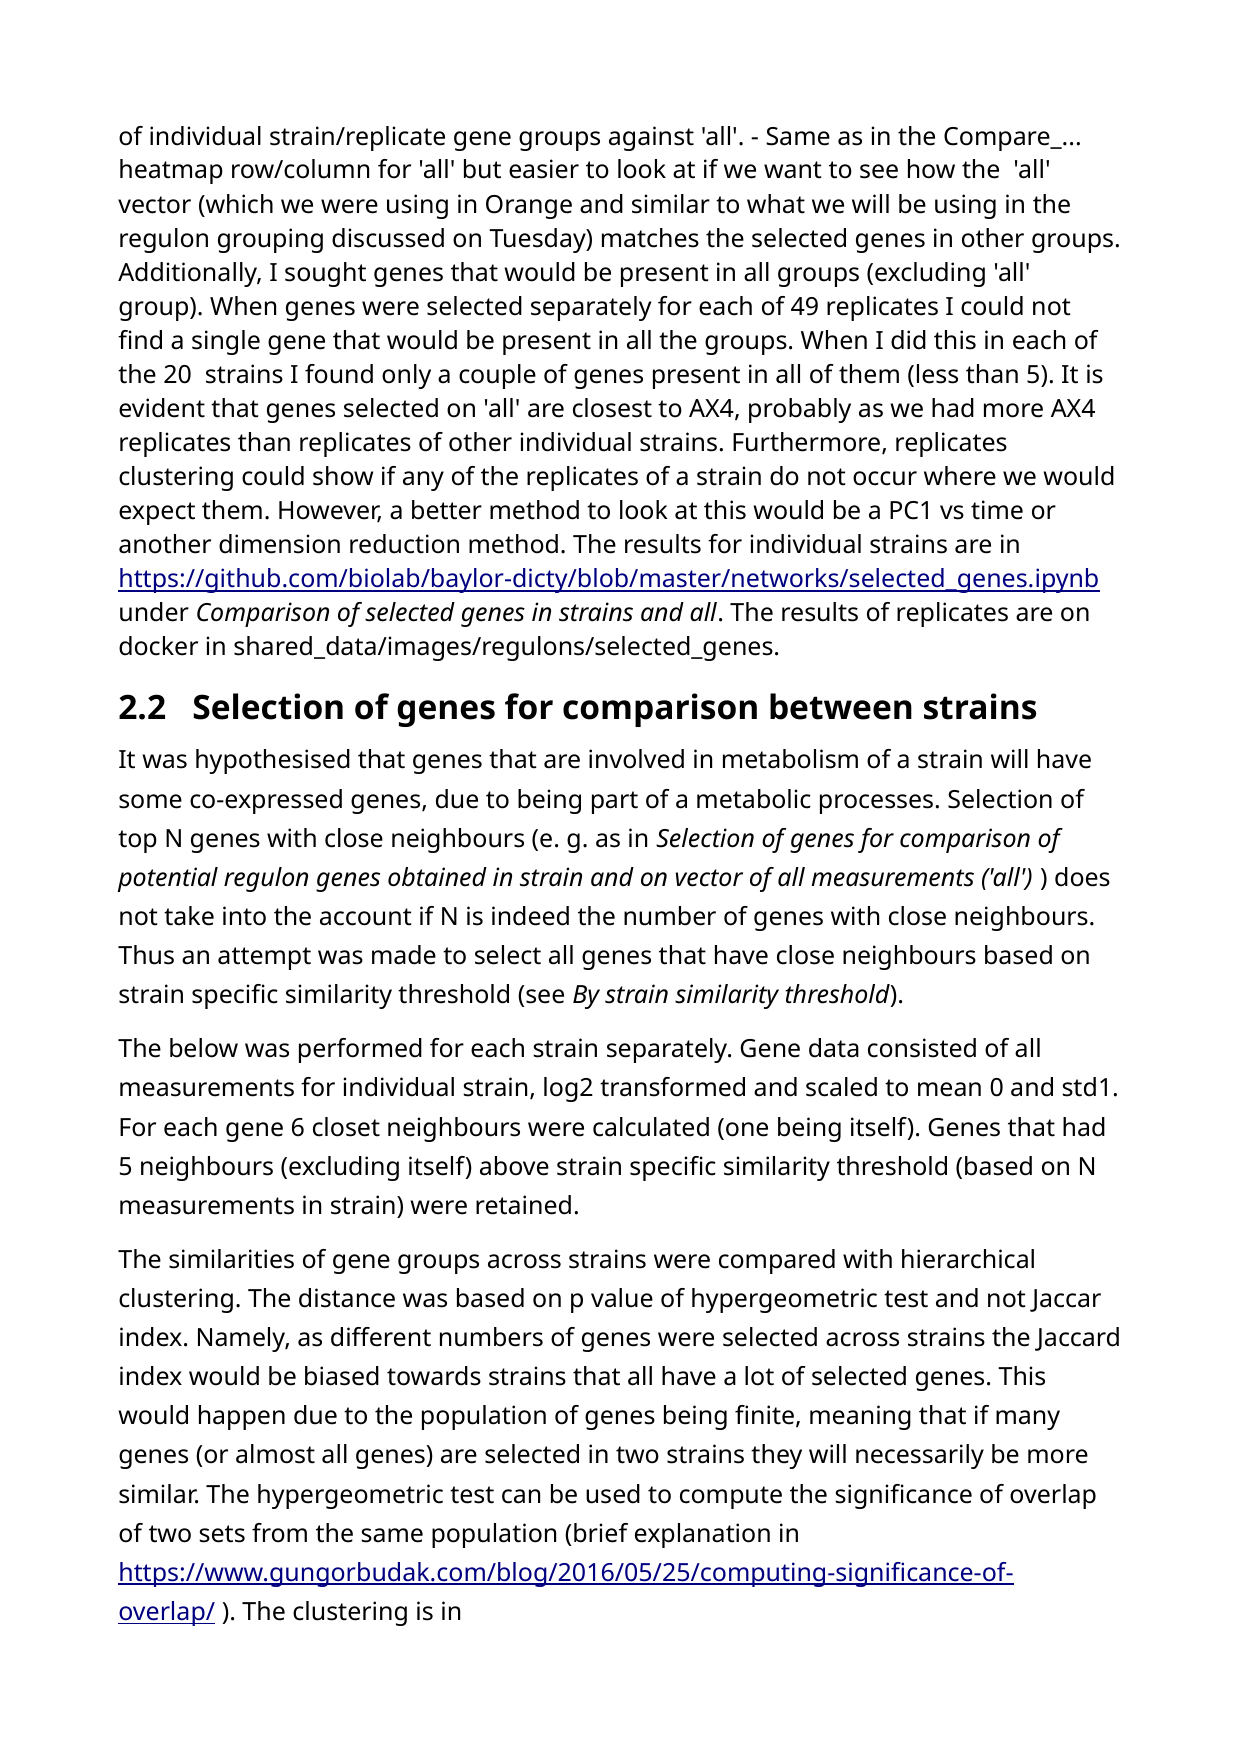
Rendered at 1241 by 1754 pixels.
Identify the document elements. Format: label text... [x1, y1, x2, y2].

text The below was performed for each strain separately. Gene data consisted of all measurements for individual strain, log2 transformed and scaled to mean 0 and std1. For each gene 6 closet neighbours were calculated (one being itself). Genes that had 5 neighbours (excluding itself) above strain specific similarity threshold (based on N measurements in strain) were retained. [118, 1031, 1122, 1222]
text of individual strain/replicate gene groups against 'all'. - Same as in the Compare_... heatmap row/column for 'all' but easier to look at if we want to see how the 'all' vector (which we were using in Orange and similar to what we will be using in the regulon grouping discussed on Tuesday) matches the selected genes in other groups. Additionally, I sought genes that would be present in all groups (excluding 'all' group). When genes were selected separately for each of 49 replicates I could not find a single gene that would be present in all the groups. When I did this in each of the 20 strains I found only a couple of genes present in all of them (less than 5). It is evident that genes selected on 'all' are closest to AX4, probably as we had more AX4 replicates than replicates of other individual strains. Furthermore, replicates clustering could show if any of the replicates of a strain do not occur where we would expect them. However, a better method to look at this would be a PC1 vs time or another dimension reduction method. The results for individual strains are in https://github.com/biolab/baylor-dicty/blob/master/networks/selected_genes.ipynb under Comparison of selected genes in strains and all. The results of replicates are on docker in shared_data/images/regulons/selected_genes. [118, 118, 1122, 663]
text It was hypothesised that genes that are involved in metabolism of a strain will have some co-expressed genes, due to being part of a metabolic processes. Selection of top N genes with close neighbours (e. g. as in Selection of genes for comparison of potential regulon genes obtained in strain and on vector of all measurements ('all') ) does not take into the account if N is indeed the number of genes with close neighbours. Thus an attempt was made to select all genes that have close neighbours based on strain specific similarity threshold (see By strain similarity threshold). [118, 742, 1122, 1011]
subtitle Selection of genes for comparison between strains [118, 684, 1122, 730]
text The similarities of gene groups across strains were compared with hierarchical clustering. The distance was based on p value of hypergeometric test and not Jaccar index. Namely, as different numbers of genes were selected across strains the Jaccard index would be biased towards strains that all have a lot of selected genes. This would happen due to the population of genes being finite, meaning that if many genes (or almost all genes) are selected in two strains they will necessarily be more similar. The hypergeometric test can be used to compute the significance of overlap of two sets from the same population (brief explanation in https://www.gungorbudak.com/blog/2016/05/25/computing-significance-of-overlap/ ). The clustering is in [118, 1241, 1122, 1628]
